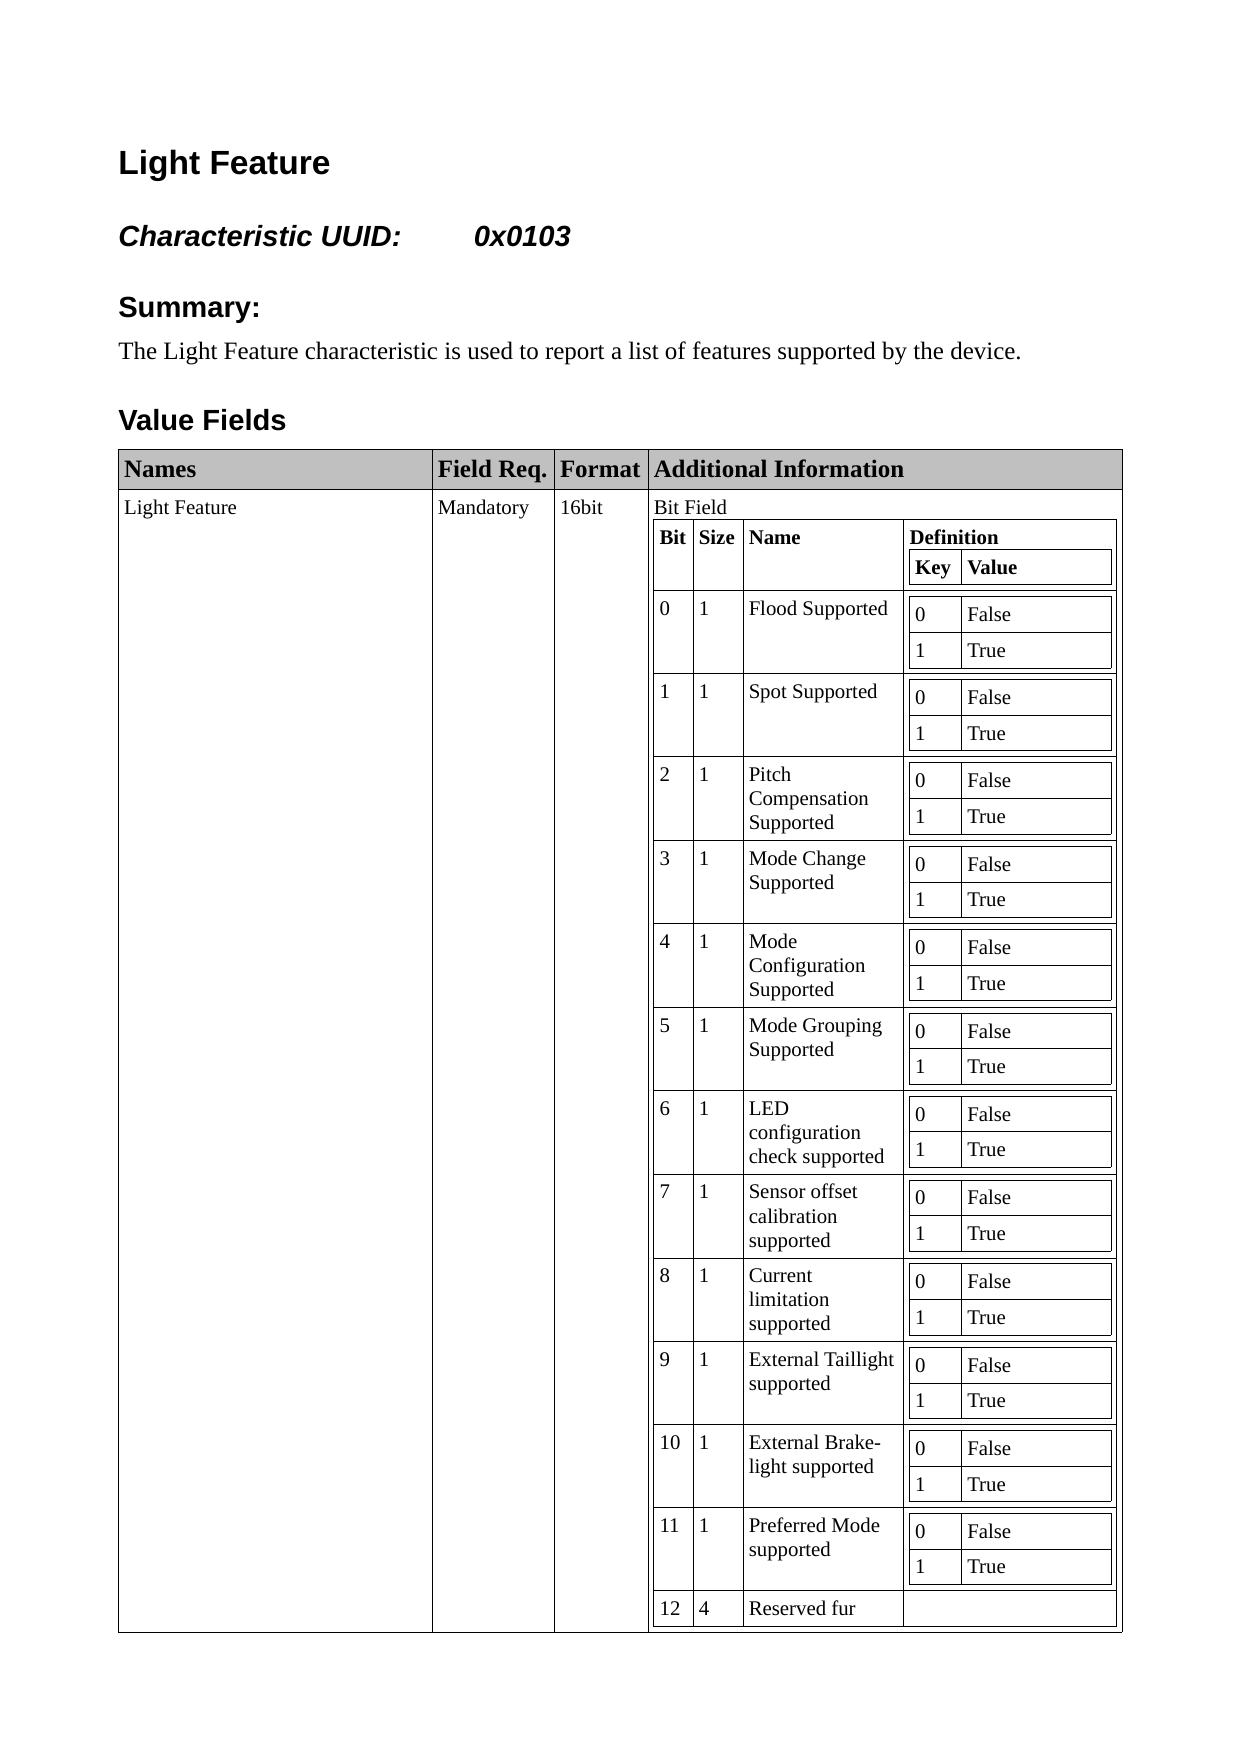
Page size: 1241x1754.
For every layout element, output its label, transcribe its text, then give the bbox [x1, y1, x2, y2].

table_cell 1 [910, 1300, 961, 1334]
table_cell 1 [694, 1508, 743, 1590]
table_cell External Brake-light supported [744, 1425, 903, 1507]
table_cell 12 [654, 1591, 693, 1626]
table_cell 1 [694, 591, 743, 673]
table_header False [962, 847, 1111, 882]
table_header 0 [910, 1348, 961, 1383]
table_cell 9 [654, 1342, 693, 1424]
table_cell Sensor offset calibration supported [744, 1175, 903, 1257]
table_cell Reserved fur [744, 1591, 903, 1626]
table_cell 4 [654, 924, 693, 1007]
table_cell 1 [694, 1091, 743, 1174]
table_cell Preferred Mode supported [744, 1508, 903, 1590]
table_header 0 [910, 680, 961, 715]
table_cell 1 [694, 1425, 743, 1507]
table_cell 1 [910, 633, 961, 667]
table_cell 8 [654, 1259, 693, 1341]
table_header 0 [910, 930, 961, 964]
table_cell [904, 674, 1116, 756]
table_cell Mode Configuration Supported [744, 924, 903, 1007]
table_header False [962, 763, 1111, 798]
table_cell Current limitation supported [744, 1259, 903, 1341]
table_header 0 [910, 763, 961, 798]
table_header False [962, 1014, 1111, 1048]
table_cell True [962, 716, 1111, 750]
table_header False [962, 930, 1111, 964]
table_header Field Req. [433, 450, 554, 489]
table_cell 1 [910, 1467, 961, 1501]
table_cell 3 [654, 841, 693, 923]
table_cell [904, 1342, 1116, 1424]
table_cell True [962, 1467, 1111, 1501]
table_cell 1 [910, 1216, 961, 1251]
table_cell True [962, 1300, 1111, 1334]
table_cell 1 [910, 716, 961, 750]
table_cell [904, 1091, 1116, 1174]
table_header False [962, 680, 1111, 715]
table_header 0 [910, 1514, 961, 1549]
table_cell 1 [910, 1132, 961, 1167]
subtitle Summary: [118, 290, 1122, 324]
subtitle Light Feature [118, 143, 1122, 182]
table_cell 4 [694, 1591, 743, 1626]
subtitle Characteristic UUID: 0x0103 [118, 219, 1122, 253]
table_cell True [962, 883, 1111, 917]
table_header False [962, 1348, 1111, 1383]
table_cell 1 [910, 1384, 961, 1418]
table_cell True [962, 1550, 1111, 1584]
table_cell 1 [694, 841, 743, 923]
table_cell Flood Supported [744, 591, 903, 673]
table_cell [904, 1425, 1116, 1507]
table_cell [904, 924, 1116, 1007]
table_header 0 [910, 1097, 961, 1131]
table_cell True [962, 1132, 1111, 1167]
table_cell [904, 1508, 1116, 1590]
table_header Bit [654, 520, 693, 590]
table_cell 1 [910, 1550, 961, 1584]
table_cell 1 [910, 1049, 961, 1084]
table_cell 1 [694, 757, 743, 840]
table_cell 1 [694, 674, 743, 756]
table_cell [904, 591, 1116, 673]
table_cell [904, 757, 1116, 840]
table_cell True [962, 1384, 1111, 1418]
table_cell 1 [694, 1008, 743, 1090]
table_header 0 [910, 847, 961, 882]
table_cell [904, 841, 1116, 923]
table_header Names [119, 450, 432, 489]
table_cell LED configuration check supported [744, 1091, 903, 1174]
table_header 0 [910, 597, 961, 632]
table_cell 1 [910, 966, 961, 1000]
table_header Name [744, 520, 903, 590]
table_header 0 [910, 1014, 961, 1048]
table_header Value [962, 550, 1111, 584]
table_cell 6 [654, 1091, 693, 1174]
table_cell [904, 1008, 1116, 1090]
table_cell 11 [654, 1508, 693, 1590]
table_cell True [962, 633, 1111, 667]
table_cell 1 [910, 799, 961, 833]
table_cell 1 [654, 674, 693, 756]
table_header Additional Information [649, 450, 1122, 489]
table_header False [962, 1097, 1111, 1131]
table_cell 1 [694, 1175, 743, 1257]
table_cell Mandatory [433, 490, 554, 1632]
table_cell 16bit [555, 490, 648, 1632]
table_cell True [962, 1216, 1111, 1251]
table_cell [904, 1591, 1116, 1626]
table_cell Mode Change Supported [744, 841, 903, 923]
table_cell 1 [694, 1259, 743, 1341]
table_header 0 [910, 1181, 961, 1215]
table_cell External Taillight supported [744, 1342, 903, 1424]
table_cell 7 [654, 1175, 693, 1257]
table_cell 1 [694, 924, 743, 1007]
table_cell Pitch Compensation Supported [744, 757, 903, 840]
text The Light Feature characteristic is used to report a list of features supported by the device. [118, 336, 1122, 365]
table_cell True [962, 799, 1111, 833]
table_header False [962, 1514, 1111, 1549]
table_header False [962, 1264, 1111, 1299]
table_cell 10 [654, 1425, 693, 1507]
table_header 0 [910, 1431, 961, 1466]
table_header Definition [904, 520, 1116, 590]
subtitle Value Fields [118, 403, 1122, 436]
table_header 0 [910, 1264, 961, 1299]
table_cell True [962, 1049, 1111, 1084]
table_header False [962, 1181, 1111, 1215]
table_cell 2 [654, 757, 693, 840]
table_header False [962, 597, 1111, 632]
table_cell 5 [654, 1008, 693, 1090]
table_cell 0 [654, 591, 693, 673]
table_cell Mode Grouping Supported [744, 1008, 903, 1090]
table_header Format [555, 450, 648, 489]
table_cell Spot Supported [744, 674, 903, 756]
table_cell 1 [694, 1342, 743, 1424]
table_cell [904, 1259, 1116, 1341]
table_cell 1 [910, 883, 961, 917]
table_cell [904, 1175, 1116, 1257]
table_cell Light Feature [119, 490, 432, 1632]
table_header Key [910, 550, 961, 584]
table_cell Bit Field [649, 490, 1122, 1632]
table_cell True [962, 966, 1111, 1000]
table_header False [962, 1431, 1111, 1466]
table_header Size [694, 520, 743, 590]
